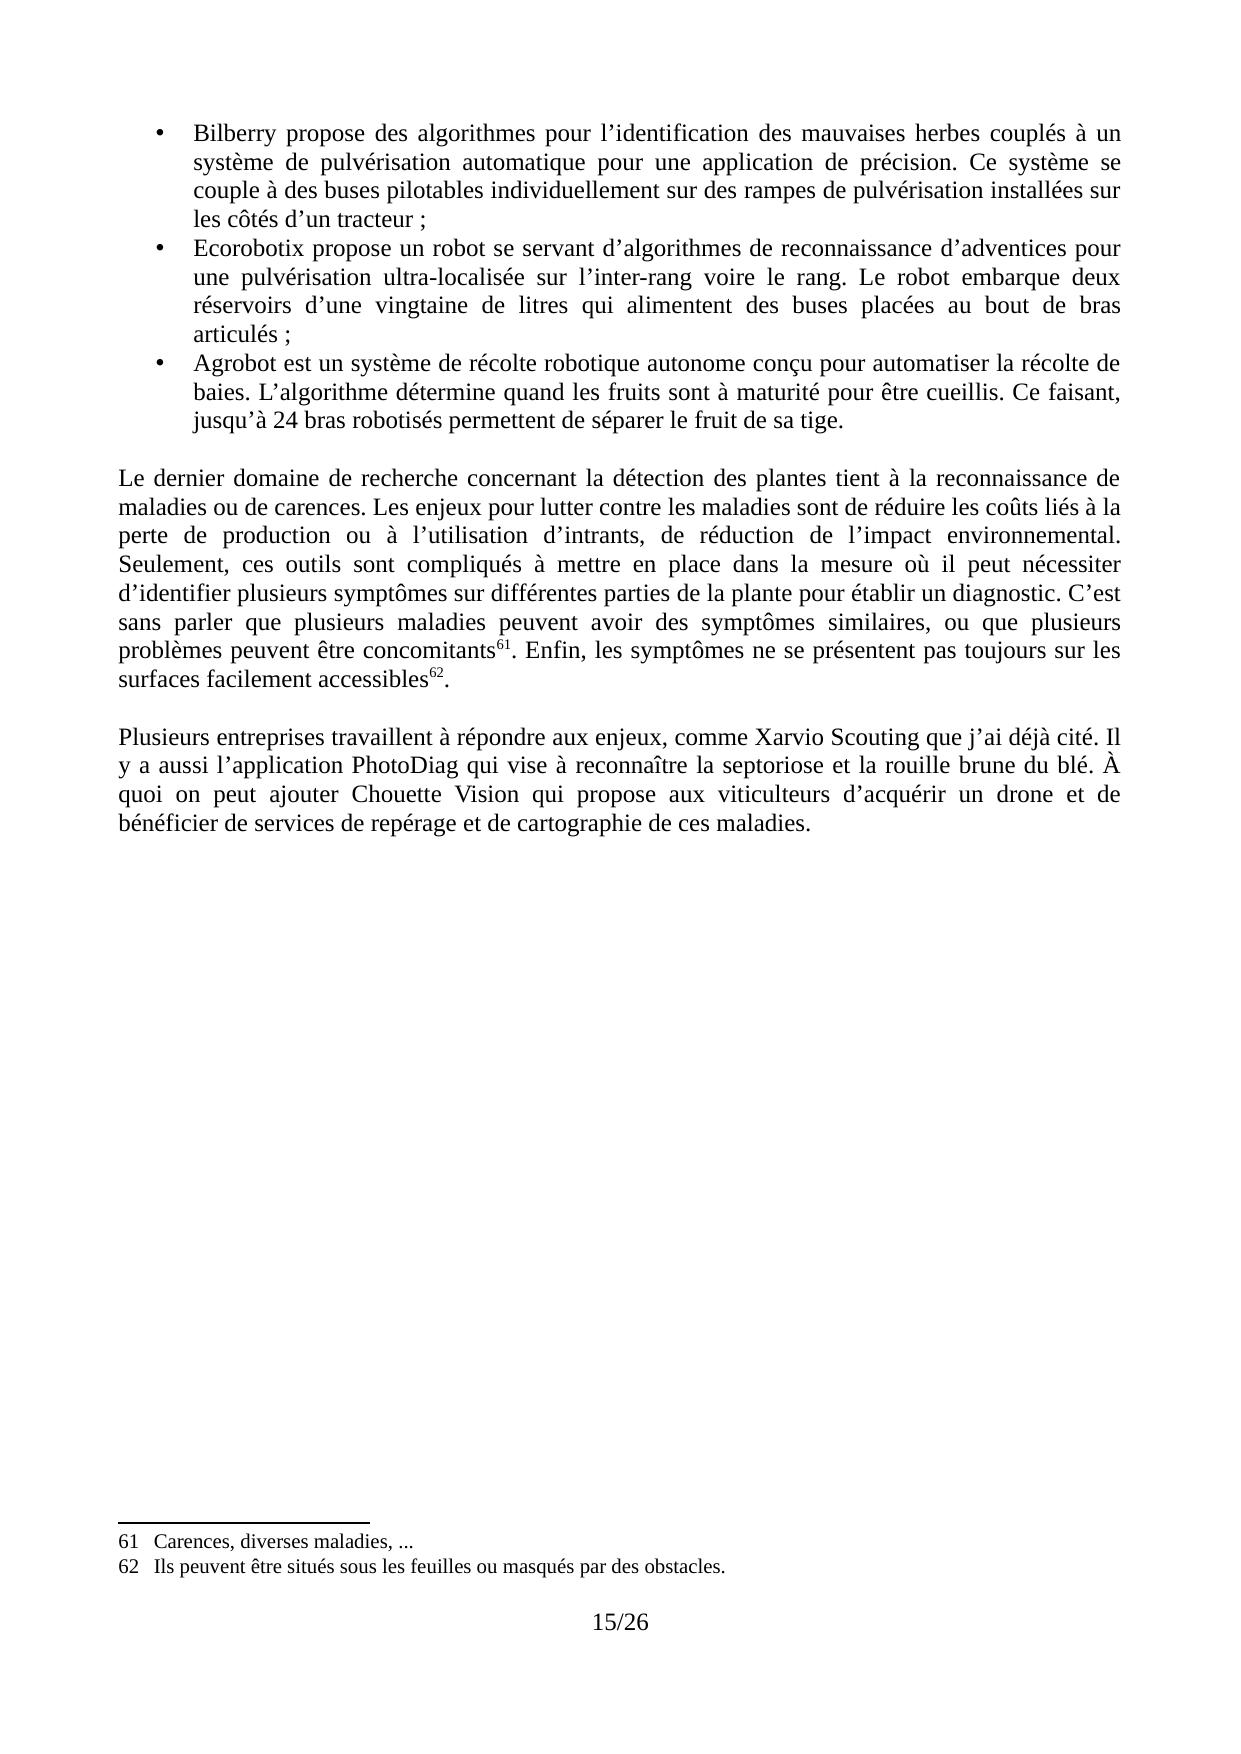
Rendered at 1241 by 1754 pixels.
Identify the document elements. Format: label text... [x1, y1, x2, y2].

list Agrobot est un système de récolte robotique autonome conçu pour automatiser la récolte de baies. L’algorithme détermine quand les fruits sont à maturité pour être cueillis. Ce faisant, jusqu’à 24 bras robotisés permettent de séparer le fruit de sa tige. [156, 348, 1122, 434]
list Bilberry propose des algorithmes pour l’identification des mauvaises herbes couplés à un système de pulvérisation automatique pour une application de précision. Ce système se couple à des buses pilotables individuellement sur des rampes de pulvérisation installées sur les côtés d’un tracteur ; [156, 118, 1122, 233]
text Plusieurs entreprises travaillent à répondre aux enjeux, comme Xarvio Scouting que j’ai déjà cité. Il y a aussi l’application PhotoDiag qui vise à reconnaître la septoriose et la rouille brune du blé. À quoi on peut ajouter Chouette Vision qui propose aux viticulteurs d’acquérir un drone et de bénéficier de services de repérage et de cartographie de ces maladies. [118, 722, 1122, 837]
text Le dernier domaine de recherche concernant la détection des plantes tient à la reconnaissance de maladies ou de carences. Les enjeux pour lutter contre les maladies sont de réduire les coûts liés à la perte de production ou à l’utilisation d’intrants, de réduction de l’impact environnemental. Seulement, ces outils sont compliqués à mettre en place dans la mesure où il peut nécessiter d’identifier plusieurs symptômes sur différentes parties de la plante pour établir un diagnostic. C’est sans parler que plusieurs maladies peuvent avoir des symptômes similaires, ou que plusieurs problèmes peuvent être concomitants. Enfin, les symptômes ne se présentent pas toujours sur les surfaces facilement accessibles. [118, 463, 1122, 693]
text Ils peuvent être situés sous les feuilles ou masqués par des obstacles. [118, 1553, 1122, 1578]
text Carences, diverses maladies, ... [118, 1529, 1122, 1553]
list Ecorobotix propose un robot se servant d’algorithmes de reconnaissance d’adventices pour une pulvérisation ultra-localisée sur l’inter-rang voire le rang. Le robot embarque deux réservoirs d’une vingtaine de litres qui alimentent des buses placées au bout de bras articulés ; [156, 233, 1122, 348]
